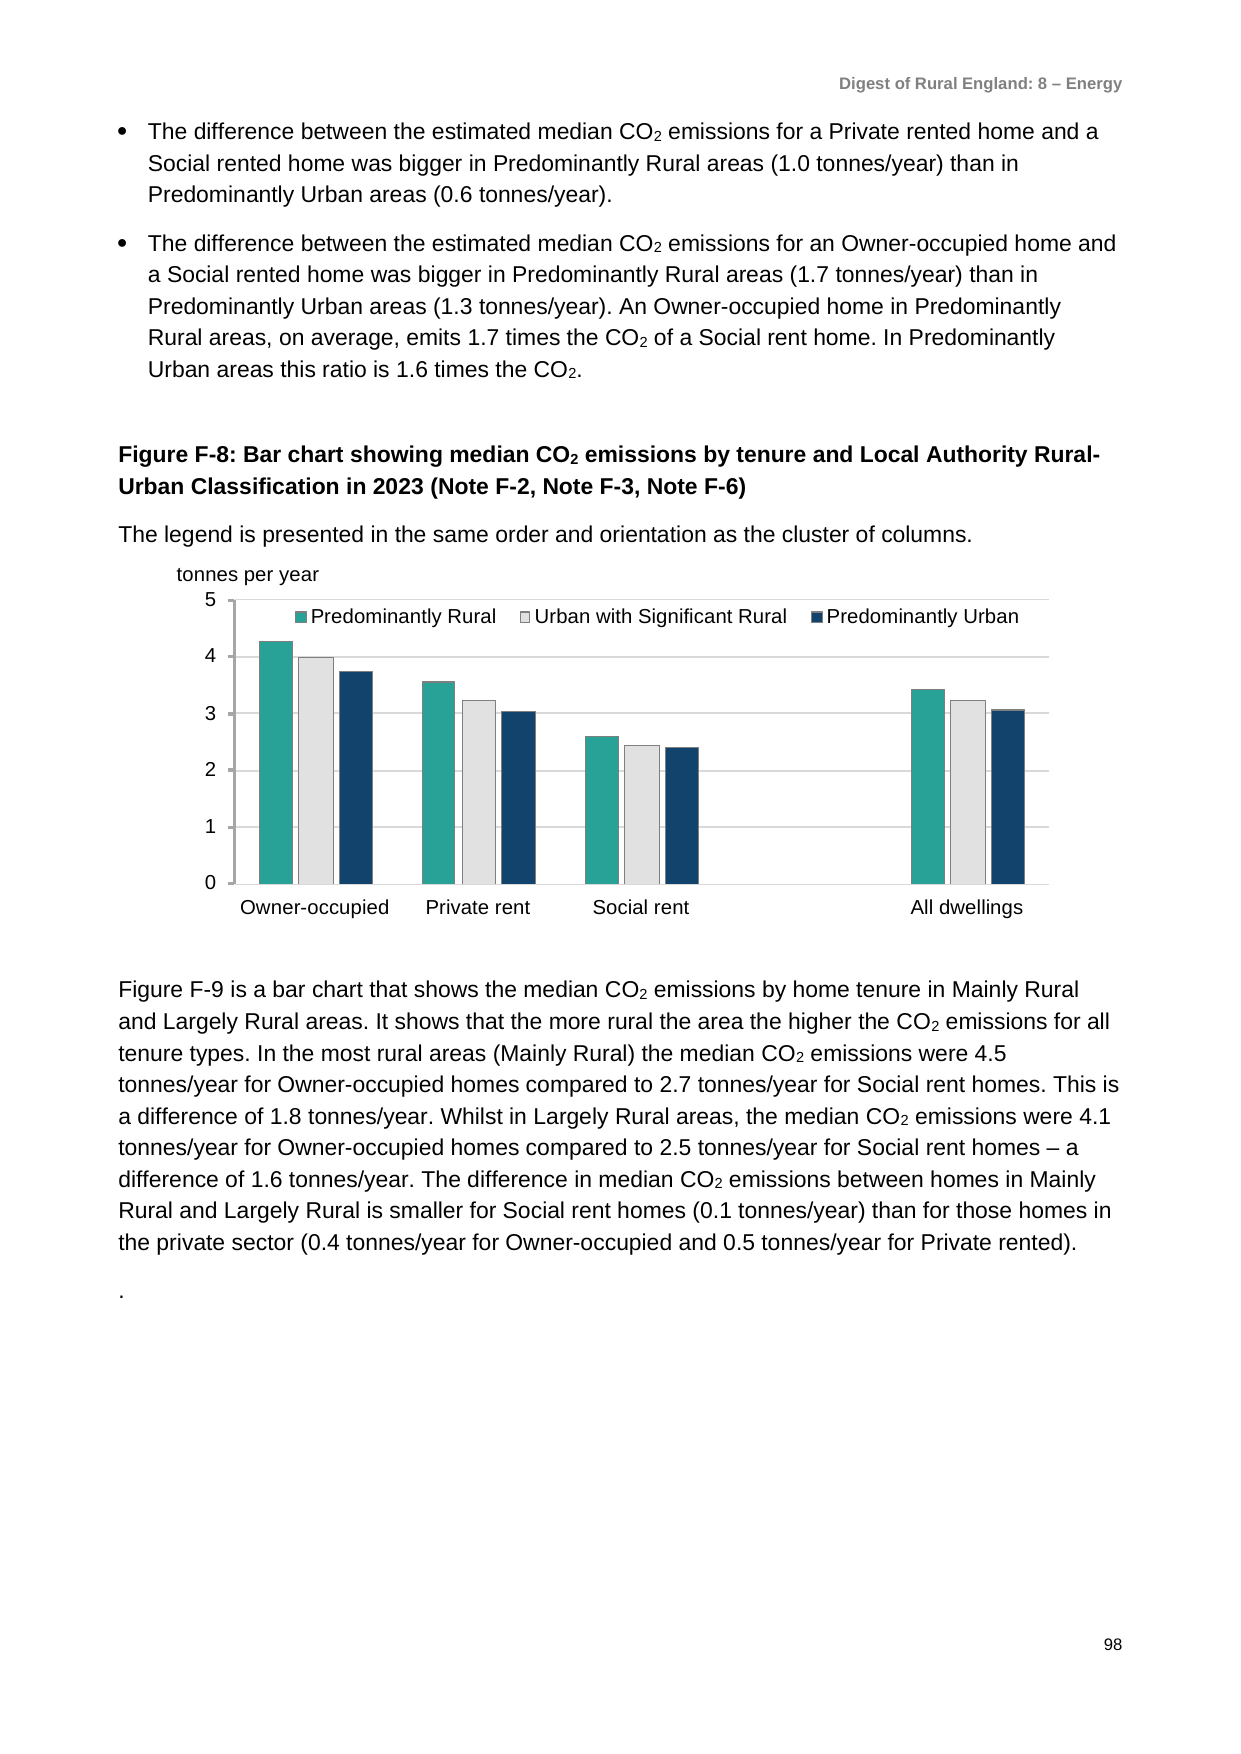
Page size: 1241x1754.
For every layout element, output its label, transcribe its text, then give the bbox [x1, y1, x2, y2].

list The difference between the estimated median CO2 emissions for an Owner-occupied home and a Social rented home was bigger in Predominantly Rural areas (1.7 tonnes/year) than in Predominantly Urban areas (1.3 tonnes/year). An Owner-occupied home in Predominantly Rural areas, on average, emits 1.7 times the CO2 of a Social rent home. In Predominantly Urban areas this ratio is 1.6 times the CO2. [118, 229, 1122, 382]
text The legend is presented in the same order and orientation as the cluster of columns. [118, 521, 1122, 548]
text . [118, 1277, 1122, 1303]
text Figure F‑9 is a bar chart that shows the median CO2 emissions by home tenure in Mainly Rural and Largely Rural areas. It shows that the more rural the area the higher the CO2 emissions for all tenure types. In the most rural areas (Mainly Rural) the median CO2 emissions were 4.5 tonnes/year for Owner-occupied homes compared to 2.7 tonnes/year for Social rent homes. This is a difference of 1.8 tonnes/year. Whilst in Largely Rural areas, the median CO2 emissions were 4.1 tonnes/year for Owner-occupied homes compared to 2.5 tonnes/year for Social rent homes – a difference of 1.6 tonnes/year. The difference in median CO2 emissions between homes in Mainly Rural and Largely Rural is smaller for Social rent homes (0.1 tonnes/year) than for those homes in the private sector (0.4 tonnes/year for Owner-occupied and 0.5 tonnes/year for Private rented). [118, 976, 1122, 1255]
list The difference between the estimated median CO2 emissions for a Private rented home and a Social rented home was bigger in Predominantly Rural areas (1.0 tonnes/year) than in Predominantly Urban areas (0.6 tonnes/year). [118, 118, 1122, 208]
text Figure F‑8: Bar chart showing median CO2 emissions by tenure and Local Authority Rural-Urban Classification in 2023 (Note F-2, Note F-3, Note F-6) [118, 441, 1122, 499]
